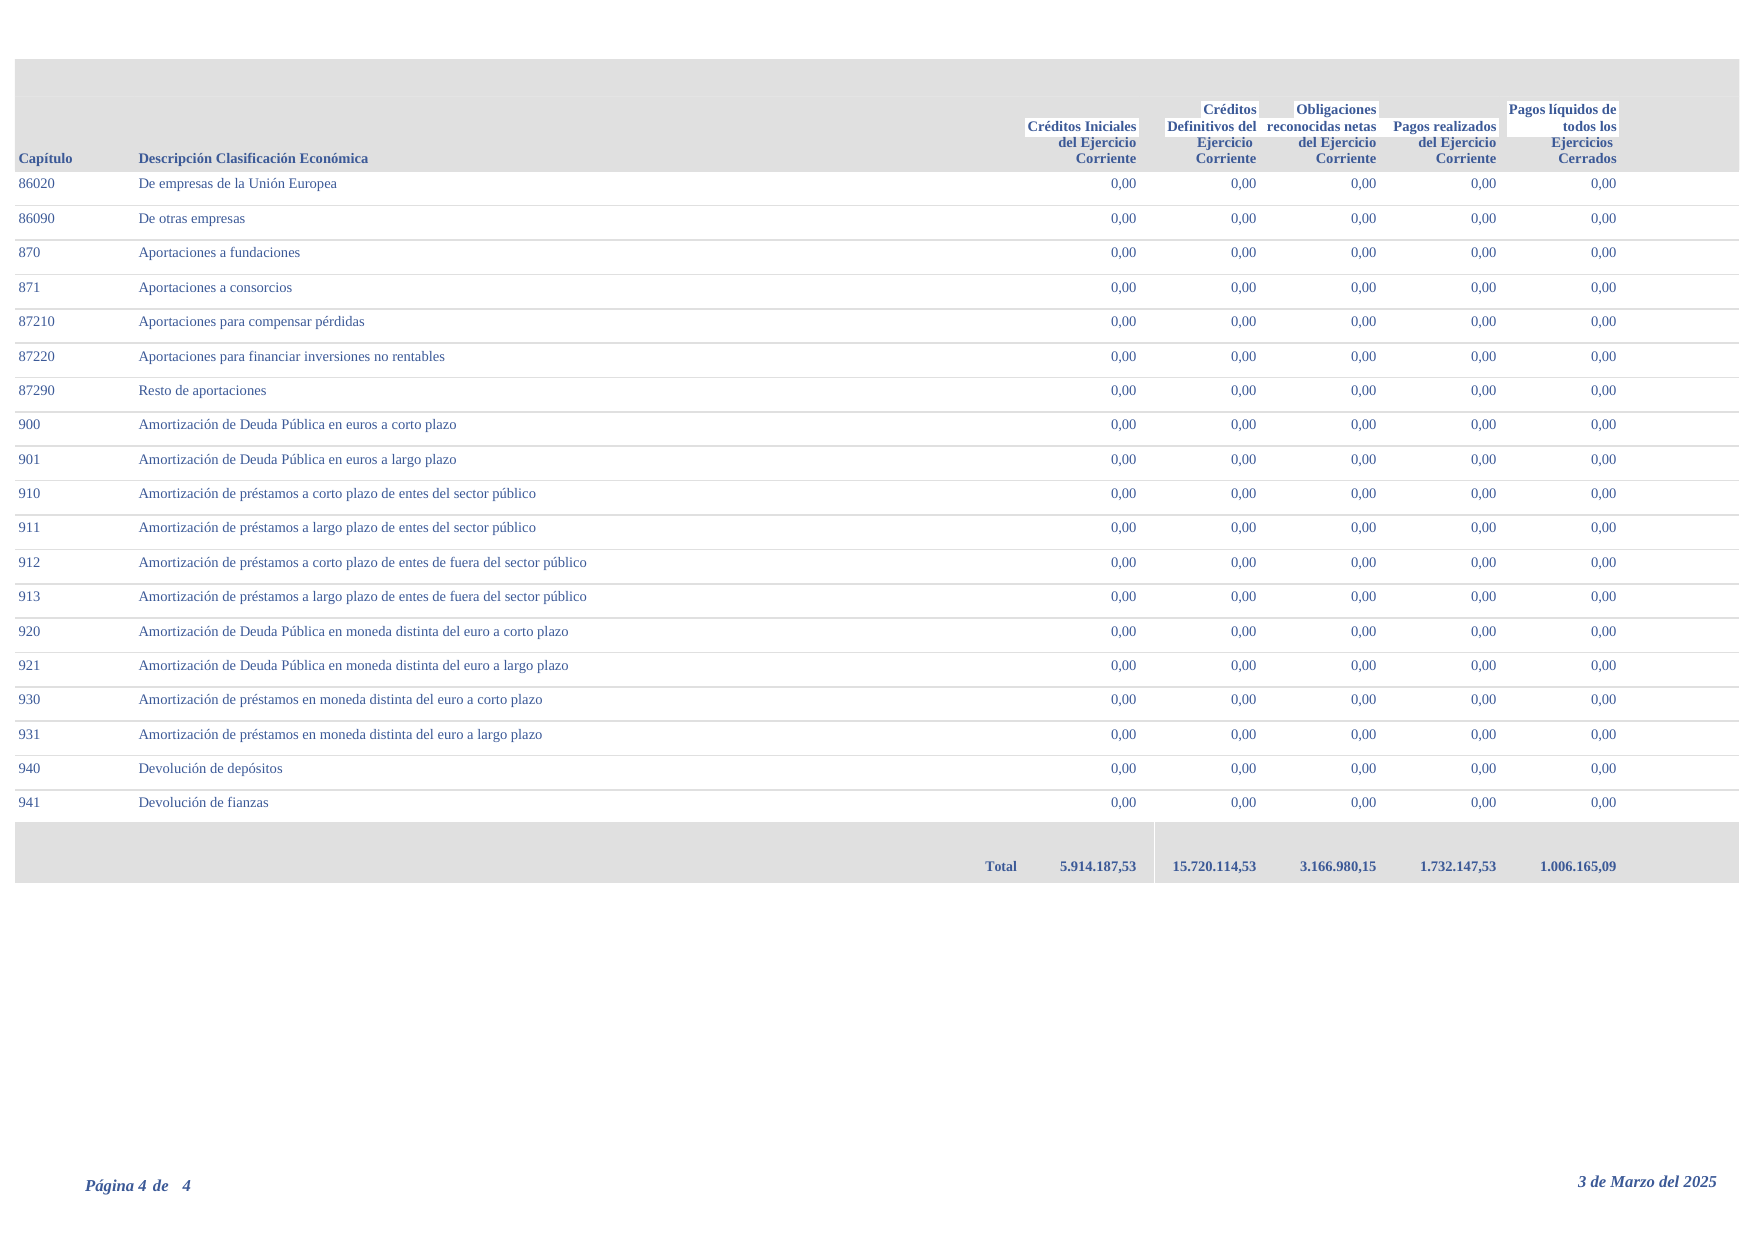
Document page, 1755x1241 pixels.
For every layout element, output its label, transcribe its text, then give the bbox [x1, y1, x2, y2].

table_cell 940 [15, 756, 105, 789]
table_cell 0,00 [1518, 447, 1739, 480]
table_cell 0,00 [1037, 653, 1154, 686]
table_cell 86090 [15, 206, 105, 239]
table_cell 0,00 [1037, 550, 1154, 583]
table_cell 0,00 [1037, 585, 1154, 617]
table_cell 0,00 [1277, 344, 1397, 377]
table_cell 0,00 [1397, 241, 1518, 273]
table_cell 0,00 [1518, 516, 1739, 548]
table_cell [785, 619, 1037, 652]
table_cell 3.166.980,15 [1277, 822, 1397, 883]
table_cell 0,00 [1518, 378, 1739, 411]
table_cell Amortización de Deuda Pública en euros a largo plazo [105, 447, 785, 480]
table_cell 0,00 [1037, 275, 1154, 308]
table_cell 0,00 [1397, 722, 1518, 755]
table_cell [785, 791, 1037, 822]
table_cell 0,00 [1518, 275, 1739, 308]
table_cell 0,00 [1397, 585, 1518, 617]
table_cell 0,00 [1518, 550, 1739, 583]
table_cell 871 [15, 275, 105, 308]
table_cell Amortización de préstamos a largo plazo de entes de fuera del sector público [105, 585, 785, 617]
table_cell Amortización de préstamos a corto plazo de entes de fuera del sector público [105, 550, 785, 583]
table_cell 0,00 [1037, 378, 1154, 411]
table_cell 0,00 [1155, 550, 1277, 583]
table_cell 921 [15, 653, 105, 686]
table_cell [785, 653, 1037, 686]
table_cell 0,00 [1155, 310, 1277, 342]
table_cell [785, 275, 1037, 308]
table_cell 941 [15, 791, 105, 822]
table_cell 0,00 [1397, 550, 1518, 583]
table_cell 0,00 [1277, 653, 1397, 686]
table_cell 0,00 [1397, 481, 1518, 514]
table_cell 87210 [15, 310, 105, 342]
table_cell 0,00 [1155, 206, 1277, 239]
table_cell 0,00 [1155, 413, 1277, 445]
table_cell 0,00 [1518, 481, 1739, 514]
table_cell 0,00 [1518, 344, 1739, 377]
table_cell 0,00 [1397, 688, 1518, 720]
table_cell 0,00 [1037, 344, 1154, 377]
table_cell 0,00 [1037, 688, 1154, 720]
table_cell 901 [15, 447, 105, 480]
table_cell Aportaciones a fundaciones [105, 241, 785, 273]
table_cell [785, 447, 1037, 480]
table_cell 0,00 [1397, 653, 1518, 686]
table_cell De otras empresas [105, 206, 785, 239]
table_cell [785, 585, 1037, 617]
table_cell [785, 172, 1037, 205]
table_cell Total [785, 822, 1037, 883]
table_cell 0,00 [1277, 585, 1397, 617]
table_cell 0,00 [1277, 550, 1397, 583]
table_cell 913 [15, 585, 105, 617]
table_cell 0,00 [1155, 619, 1277, 652]
table_cell 0,00 [1277, 378, 1397, 411]
table_cell [785, 378, 1037, 411]
table_cell 0,00 [1037, 206, 1154, 239]
table_cell 0,00 [1155, 344, 1277, 377]
table_cell Aportaciones para compensar pérdidas [105, 310, 785, 342]
table_cell 0,00 [1397, 619, 1518, 652]
table_cell 0,00 [1397, 275, 1518, 308]
table_cell 0,00 [1397, 756, 1518, 789]
table_cell 0,00 [1155, 791, 1277, 822]
table_cell Amortización de préstamos en moneda distinta del euro a corto plazo [105, 688, 785, 720]
table_cell 15.720.114,53 [1155, 822, 1277, 883]
table_cell 0,00 [1397, 447, 1518, 480]
table_cell [785, 481, 1037, 514]
table_cell 0,00 [1518, 585, 1739, 617]
table_cell [105, 822, 785, 883]
table_cell 0,00 [1518, 756, 1739, 789]
table_cell Amortización de préstamos a corto plazo de entes del sector público [105, 481, 785, 514]
table_cell 910 [15, 481, 105, 514]
table_cell 0,00 [1397, 791, 1518, 822]
table_cell 0,00 [1155, 378, 1277, 411]
table_cell Aportaciones a consorcios [105, 275, 785, 308]
table_cell 0,00 [1037, 413, 1154, 445]
table_cell 0,00 [1518, 172, 1739, 205]
table_cell 920 [15, 619, 105, 652]
table_cell [785, 310, 1037, 342]
table_cell 930 [15, 688, 105, 720]
table_cell 0,00 [1518, 722, 1739, 755]
table_cell [785, 550, 1037, 583]
table_cell 1.006.165,09 [1518, 822, 1739, 883]
table_cell 0,00 [1277, 310, 1397, 342]
table_cell 86020 [15, 172, 105, 205]
table_cell 0,00 [1037, 722, 1154, 755]
table_cell 0,00 [1397, 310, 1518, 342]
table_cell [785, 722, 1037, 755]
table_cell Resto de aportaciones [105, 378, 785, 411]
table_cell 0,00 [1277, 275, 1397, 308]
table_cell 0,00 [1518, 619, 1739, 652]
table_cell Devolución de fianzas [105, 791, 785, 822]
table_cell [785, 688, 1037, 720]
table_cell 0,00 [1155, 722, 1277, 755]
table_cell Devolución de depósitos [105, 756, 785, 789]
table_cell Amortización de Deuda Pública en euros a corto plazo [105, 413, 785, 445]
table_cell 0,00 [1155, 481, 1277, 514]
table_cell 87220 [15, 344, 105, 377]
table_cell 0,00 [1518, 206, 1739, 239]
table_cell Aportaciones para financiar inversiones no rentables [105, 344, 785, 377]
table_cell [785, 206, 1037, 239]
table_cell 0,00 [1277, 619, 1397, 652]
table_cell 1.732.147,53 [1397, 822, 1518, 883]
table_cell Amortización de préstamos en moneda distinta del euro a largo plazo [105, 722, 785, 755]
table_cell [785, 516, 1037, 548]
table_cell 0,00 [1277, 206, 1397, 239]
table_cell Amortización de préstamos a largo plazo de entes del sector público [105, 516, 785, 548]
table_cell De empresas de la Unión Europea [105, 172, 785, 205]
table_cell 5.914.187,53 [1037, 822, 1154, 883]
table_cell 0,00 [1277, 413, 1397, 445]
table_cell 0,00 [1397, 344, 1518, 377]
table_cell 0,00 [1397, 378, 1518, 411]
table_cell 0,00 [1518, 413, 1739, 445]
table_cell [785, 413, 1037, 445]
table_cell 0,00 [1037, 791, 1154, 822]
table_cell 0,00 [1277, 722, 1397, 755]
table_cell 0,00 [1277, 481, 1397, 514]
table_cell 0,00 [1277, 172, 1397, 205]
table_cell 912 [15, 550, 105, 583]
table_cell 900 [15, 413, 105, 445]
table_cell 0,00 [1155, 447, 1277, 480]
table_cell 0,00 [1277, 688, 1397, 720]
table_cell [785, 344, 1037, 377]
table_cell 0,00 [1155, 585, 1277, 617]
table_cell 0,00 [1277, 756, 1397, 789]
table_cell 0,00 [1397, 516, 1518, 548]
table_cell 0,00 [1397, 413, 1518, 445]
table_cell 931 [15, 722, 105, 755]
table_cell 0,00 [1037, 310, 1154, 342]
table_cell 0,00 [1397, 172, 1518, 205]
table_cell 0,00 [1155, 688, 1277, 720]
table_cell 0,00 [1155, 241, 1277, 273]
table_cell 0,00 [1155, 275, 1277, 308]
table_cell 0,00 [1037, 756, 1154, 789]
table_cell 0,00 [1518, 310, 1739, 342]
table_cell 0,00 [1277, 516, 1397, 548]
table_cell 0,00 [1037, 241, 1154, 273]
table_cell Amortización de Deuda Pública en moneda distinta del euro a largo plazo [105, 653, 785, 686]
table_cell [785, 241, 1037, 273]
table_cell 0,00 [1397, 206, 1518, 239]
table_cell 0,00 [1277, 241, 1397, 273]
table_cell 0,00 [1277, 447, 1397, 480]
table_cell 0,00 [1155, 756, 1277, 789]
table_cell 0,00 [1155, 172, 1277, 205]
table_cell 0,00 [1518, 241, 1739, 273]
table_cell 0,00 [1155, 653, 1277, 686]
table_cell 911 [15, 516, 105, 548]
table_cell 0,00 [1037, 172, 1154, 205]
table_cell 0,00 [1518, 791, 1739, 822]
table_cell 0,00 [1518, 688, 1739, 720]
table_cell 0,00 [1518, 653, 1739, 686]
table_cell 870 [15, 241, 105, 273]
table_cell 87290 [15, 378, 105, 411]
table_cell [785, 756, 1037, 789]
table_cell [15, 822, 105, 883]
table_cell 0,00 [1155, 516, 1277, 548]
table_cell 0,00 [1037, 481, 1154, 514]
table_cell 0,00 [1037, 619, 1154, 652]
table_cell 0,00 [1037, 516, 1154, 548]
table_cell 0,00 [1037, 447, 1154, 480]
table_cell 0,00 [1277, 791, 1397, 822]
table_cell Amortización de Deuda Pública en moneda distinta del euro a corto plazo [105, 619, 785, 652]
